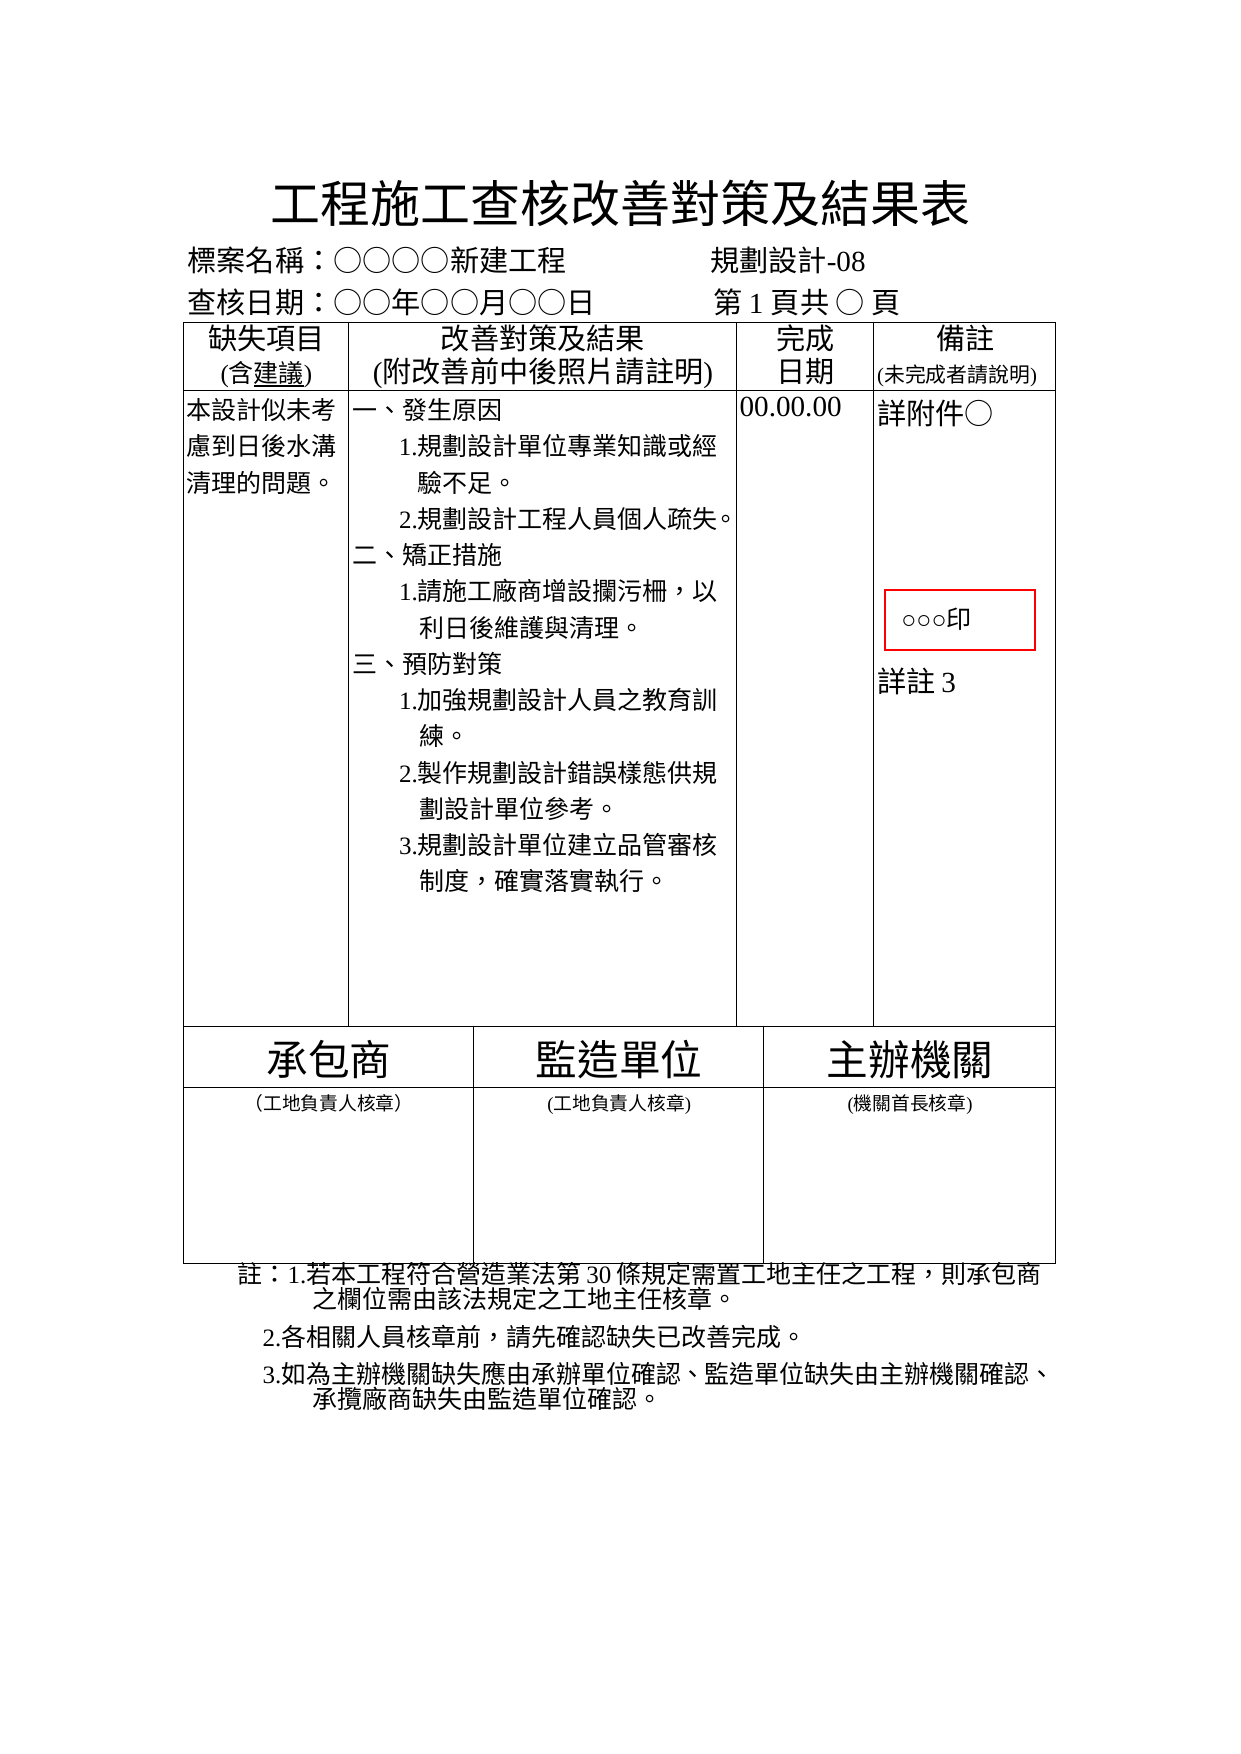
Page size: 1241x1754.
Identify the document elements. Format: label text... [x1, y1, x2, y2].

table_header 缺失項目 (含建議) [184, 323, 348, 389]
table_header 改善對策及結果 (附改善前中後照片請註明) [349, 323, 736, 389]
table_cell (機關首長核章) [764, 1088, 1055, 1263]
text 2.各相關人員核章前，請先確認缺失已改善完成。 [237, 1326, 1053, 1351]
table_cell 00.00.00 [737, 391, 873, 1026]
text 3.如為主辦機關缺失應由承辦單位確認、監造單位缺失由主辦機關確認、承攬廠商缺失由監造單位確認。 [237, 1364, 1053, 1414]
table_cell 承包商 [184, 1027, 473, 1087]
table_cell 一、發生原因 1.規劃設計單位專業知識或經驗不足。 2.規劃設計工程人員個人疏失。 二、矯正措施 1.請施工廠商增設攔污柵，以利日後維護與清理。 三、預防對策 1.加強規劃設計人員之教育訓練。 2.製作規劃設計錯誤樣態供規劃設計單位參考。 3.規劃設計單位建立品管審核制度，確實落實執行。 [349, 391, 736, 1026]
text 標案名稱：○○○○新建工程 規劃設計-08 [187, 237, 1053, 279]
table_cell 詳附件○ 詳註3 [874, 391, 1055, 1026]
table_cell （工地負責人核章） [184, 1088, 473, 1263]
text 註：1.若本工程符合營造業法第30條規定需置工地主任之工程，則承包商之欄位需由該法規定之工地主任核章。 [237, 1264, 1053, 1314]
table_cell 本設計似未考慮到日後水溝清理的問題。 [184, 391, 348, 1026]
table_cell 監造單位 [474, 1027, 763, 1087]
text 工程施工查核改善對策及結果表 [187, 165, 1053, 237]
text 查核日期：○○年○○月○○日 第 1 頁共 ○ 頁 [187, 279, 1053, 322]
table_cell (工地負責人核章) [474, 1088, 763, 1263]
table_cell 主辦機關 [764, 1027, 1055, 1087]
table_header 完成 日期 [737, 323, 873, 389]
table_header 備註 (未完成者請說明) [874, 323, 1055, 389]
